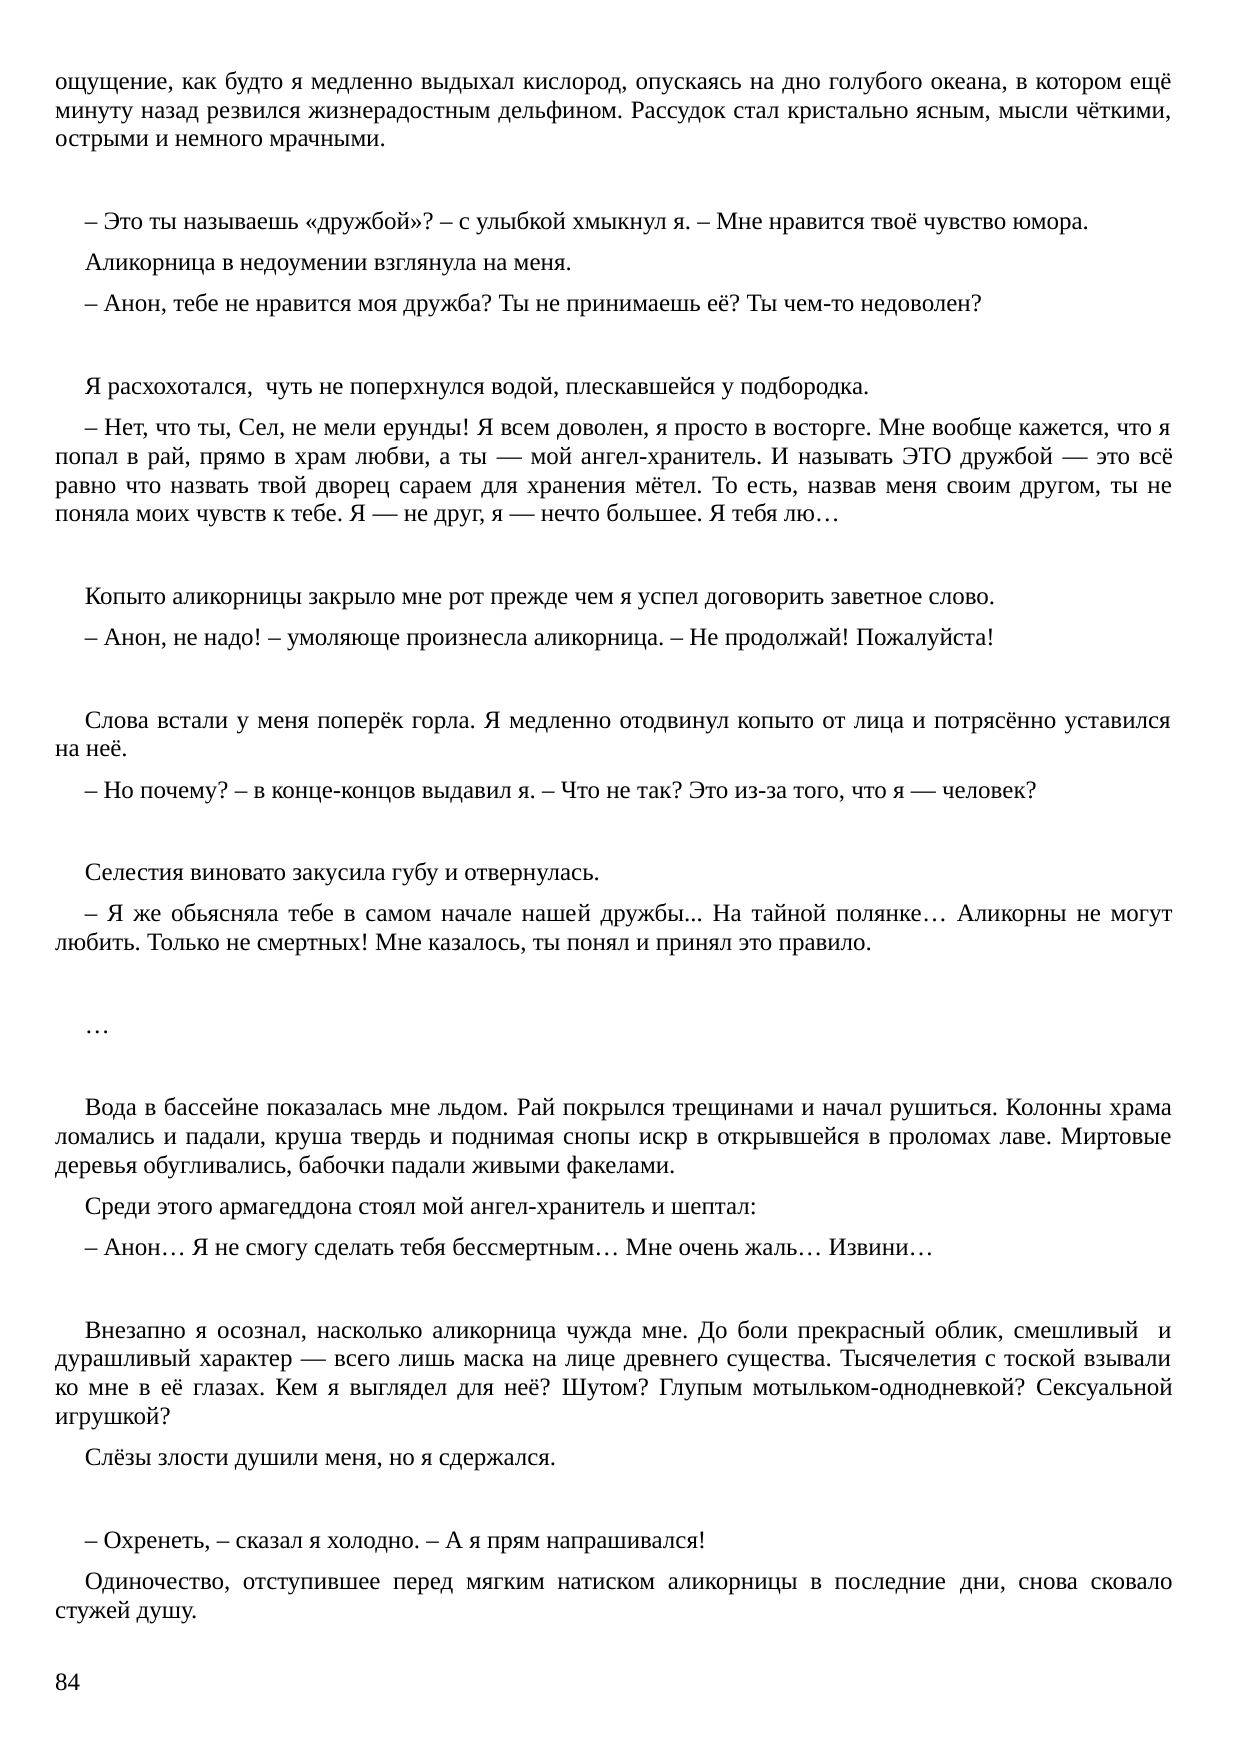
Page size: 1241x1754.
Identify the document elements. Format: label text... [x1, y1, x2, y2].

text Среди этого армагеддона стоял мой ангел-хранитель и шептал: [55, 1191, 1173, 1220]
text Аликорница в недоумении взглянула на меня. [55, 247, 1173, 276]
text Слова встали у меня поперёк горла. Я медленно отодвинул копыто от лица и потрясённо уставился на неё. [55, 705, 1173, 762]
text – Но почему? – в конце-концов выдавил я. – Что не так? Это из-за того, что я — человек? [55, 775, 1173, 803]
text Я расхохотался, чуть не поперхнулся водой, плескавшейся у подбородка. [55, 371, 1173, 400]
text … [55, 1010, 1173, 1038]
text Одиночество, отступившее перед мягким натиском аликорницы в последние дни, снова сковало стужей душу. [55, 1566, 1173, 1623]
text Селестия виновато закусила губу и отвернулась. [55, 857, 1173, 886]
text – Это ты называешь «дружбой»? – с улыбкой хмыкнул я. – Мне нравится твоё чувство юмора. [55, 206, 1173, 235]
text Слёзы злости душили меня, но я сдержался. [55, 1442, 1173, 1471]
text – Нет, что ты, Сел, не мели ерунды! Я всем доволен, я просто в восторге. Мне вообще кажется, что я попал в рай, прямо в храм любви, а ты — мой ангел-хранитель. И называть ЭТО дружбой — это всё равно что назвать твой дворец сараем для хранения мётел. То есть, назвав меня своим другом, ты не поняла моих чувств к тебе. Я — не друг, я — нечто большее. Я тебя лю… [55, 412, 1173, 527]
text – Анон, тебе не нравится моя дружба? Ты не принимаешь её? Ты чем-то недоволен? [55, 288, 1173, 317]
text Копыто аликорницы закрыло мне рот прежде чем я успел договорить заветное слово. [55, 581, 1173, 610]
text – Я же обьясняла тебе в самом начале нашей дружбы... На тайной полянке… Аликорны не могут любить. Только не смертных! Мне казалось, ты понял и принял это правило. [55, 898, 1173, 956]
text Внезапно я осознал, насколько аликорница чужда мне. До боли прекрасный облик, смешливый и дурашливый характер — всего лишь маска на лице древнего существа. Тысячелетия с тоской взывали ко мне в её глазах. Кем я выглядел для неё? Шутом? Глупым мотыльком-однодневкой? Сексуальной игрушкой? [55, 1315, 1173, 1430]
text ощущение, как будто я медленно выдыхал кислород, опускаясь на дно голубого океана, в котором ещё минуту назад резвился жизнерадостным дельфином. Рассудок стал кристально ясным, мысли чёткими, острыми и немного мрачными. [55, 66, 1173, 152]
text – Охренеть, – сказал я холодно. – А я прям напрашивался! [55, 1525, 1173, 1553]
text Вода в бассейне показалась мне льдом. Рай покрылся трещинами и начал рушиться. Колонны храма ломались и падали, круша твердь и поднимая снопы искр в открывшейся в проломах лаве. Миртовые деревья обугливались, бабочки падали живыми факелами. [55, 1092, 1173, 1178]
text – Анон… Я не смогу сделать тебя бессмертным… Мне очень жаль… Извини… [55, 1232, 1173, 1261]
text – Анон, не надо! – умоляюще произнесла аликорница. – Не продолжай! Пожалуйста! [55, 622, 1173, 651]
